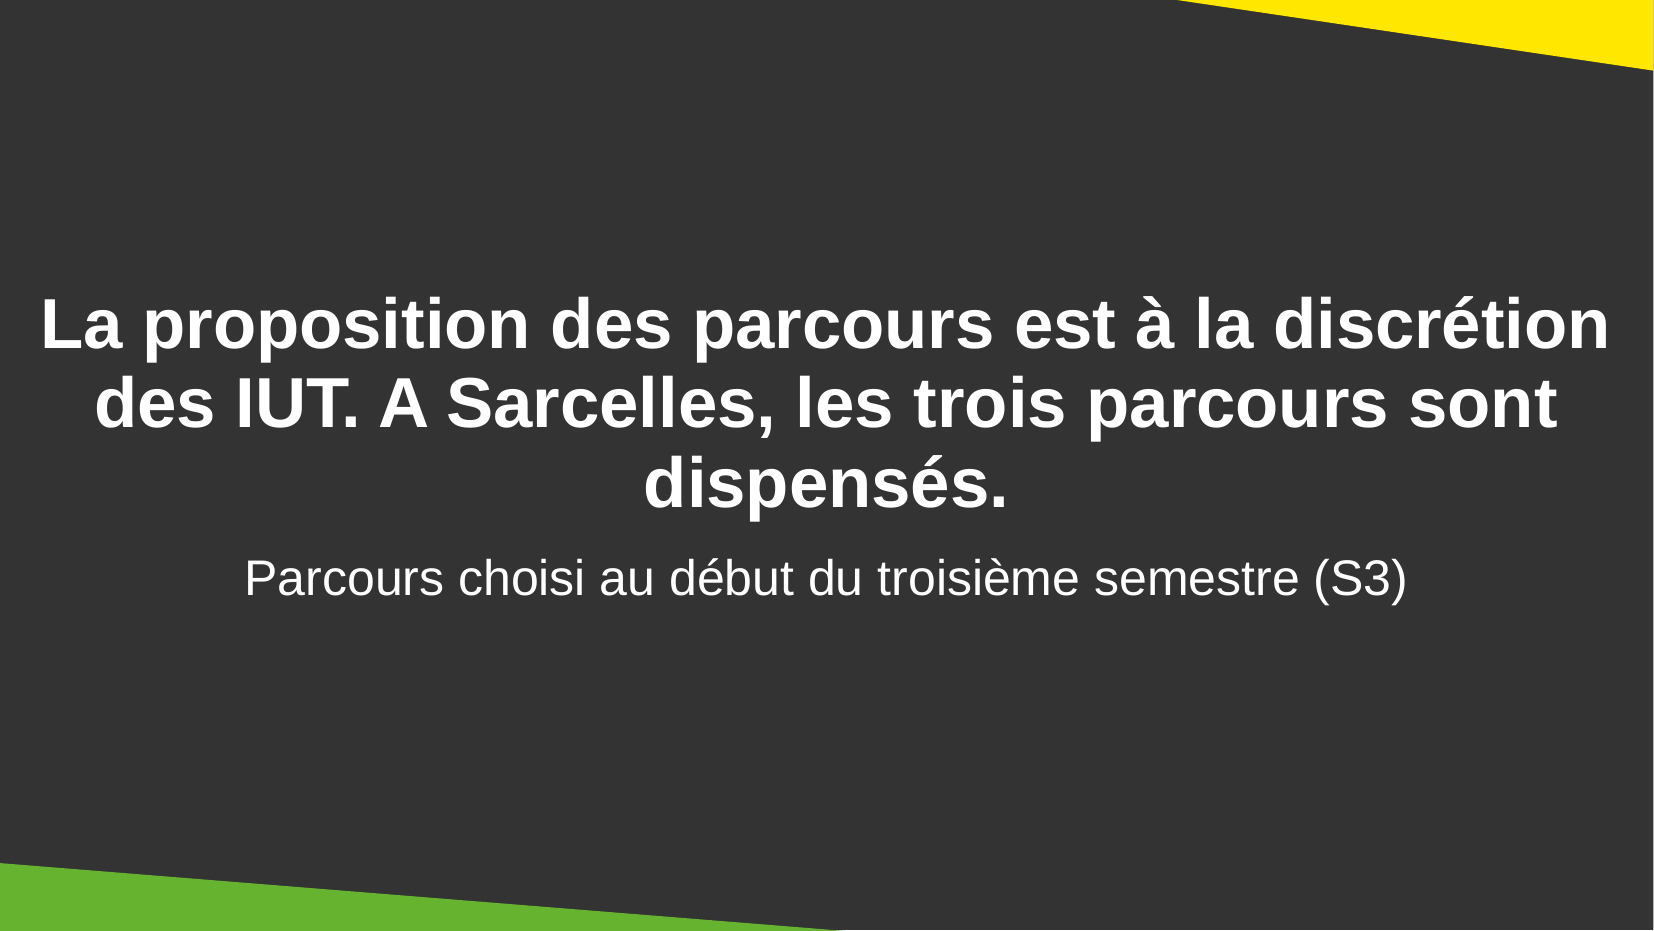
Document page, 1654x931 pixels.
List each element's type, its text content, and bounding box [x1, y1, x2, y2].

text_box Parcours choisi au début du troisième semestre (S3) [208, 543, 1445, 670]
text_box [0, 863, 846, 931]
text_box [1177, 0, 1654, 71]
text_box La proposition des parcours est à la discrétion des IUT. A Sarcelles, les trois parcours sont dispensés. [7, 277, 1647, 530]
